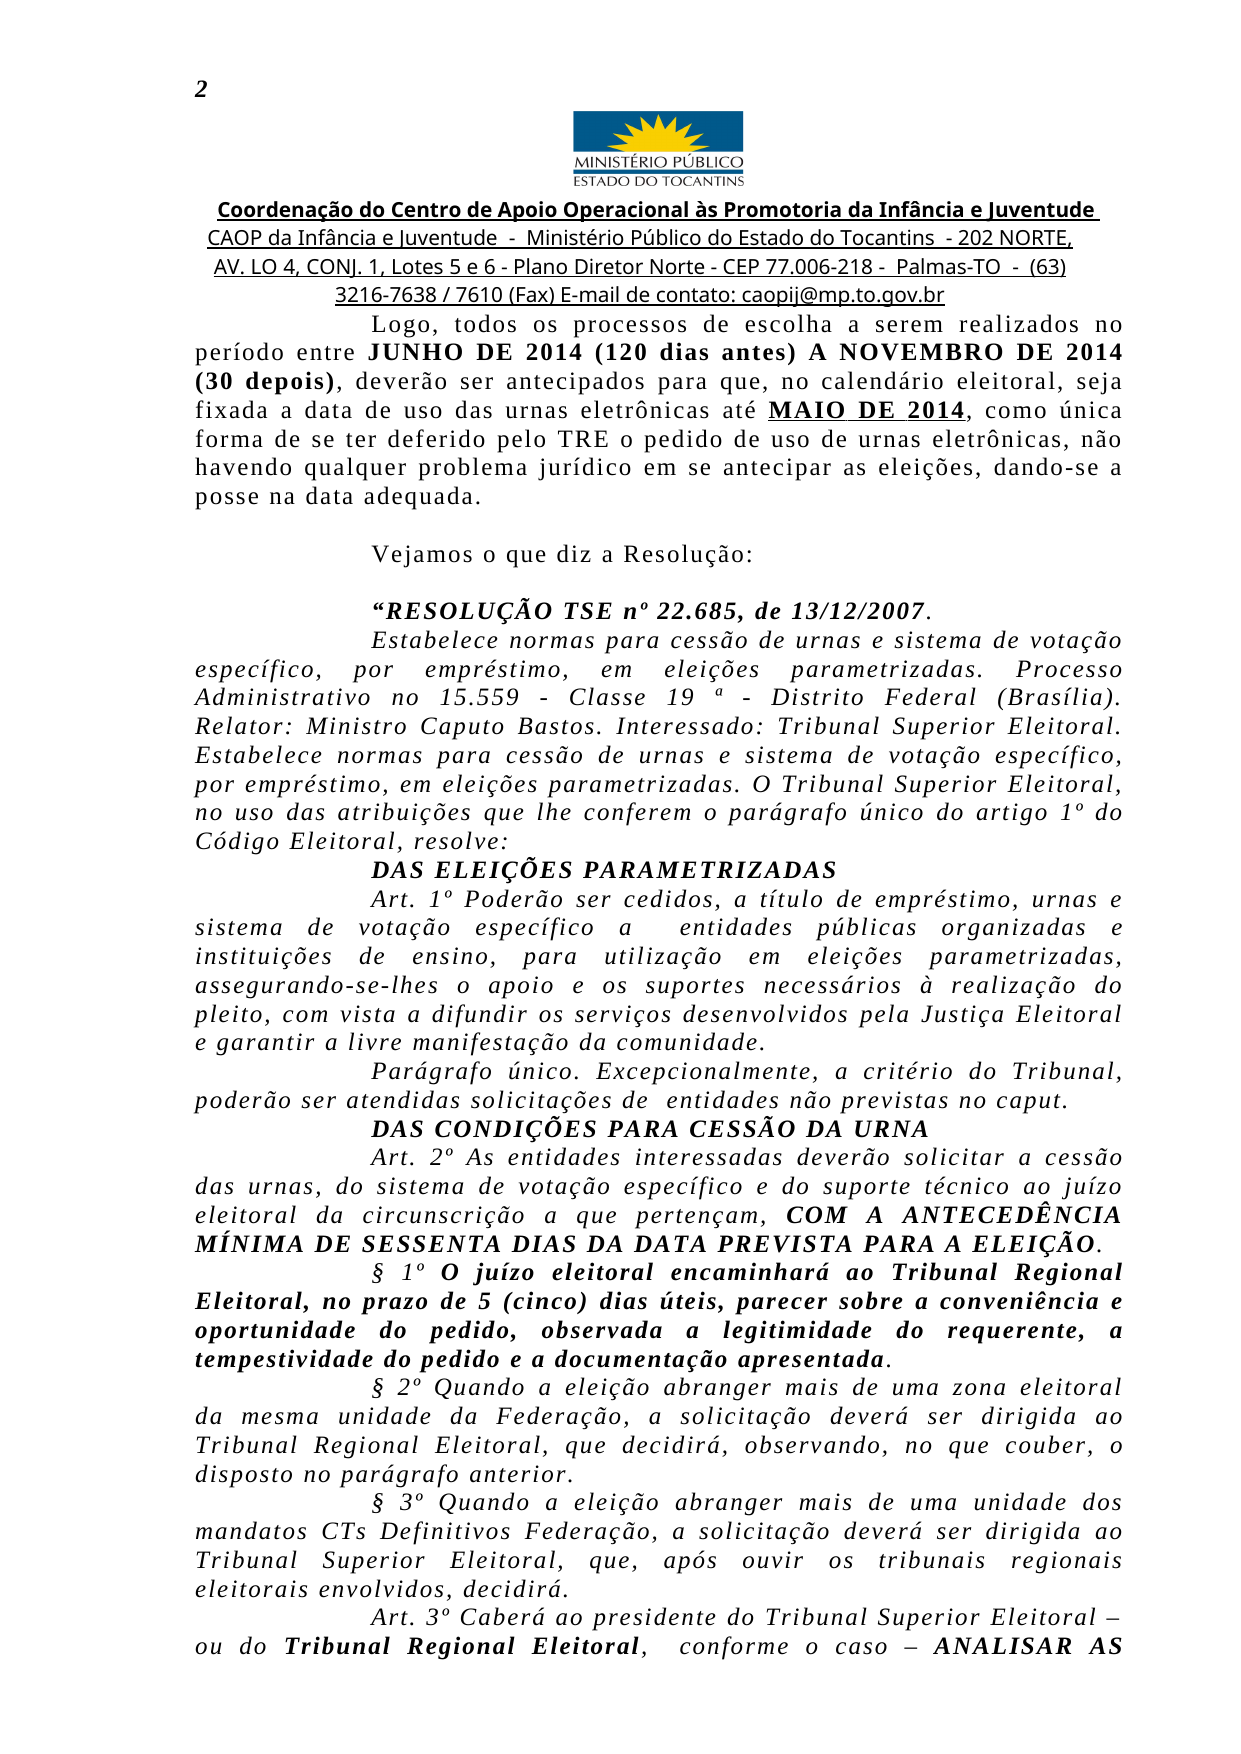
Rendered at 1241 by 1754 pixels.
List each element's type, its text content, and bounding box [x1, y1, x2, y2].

text “RESOLUÇÃO TSE nº 22.685, de 13/12/2007. [195, 596, 1122, 625]
text Parágrafo único. Excepcionalmente, a critério do Tribunal, poderão ser atendidas solicitações de entidades não previstas no caput. [195, 1056, 1122, 1114]
text Art. 1º Poderão ser cedidos, a título de empréstimo, urnas e sistema de votação específico a entidades públicas organizadas e instituições de ensino, para utilização em eleições parametrizadas, assegurando-se-lhes o apoio e os suportes necessários à realização do pleito, com vista a difundir os serviços desenvolvidos pela Justiça Eleitoral e garantir a livre manifestação da comunidade. [195, 884, 1122, 1056]
text § 2º Quando a eleição abranger mais de uma zona eleitoral da mesma unidade da Federação, a solicitação deverá ser dirigida ao Tribunal Regional Eleitoral, que decidirá, observando, no que couber, o disposto no parágrafo anterior. [195, 1372, 1122, 1487]
text Art. 3º Caberá ao presidente do Tribunal Superior Eleitoral – ou do Tribunal Regional Eleitoral, conforme o caso – ANALISAR AS [195, 1602, 1122, 1660]
text § 3º Quando a eleição abranger mais de uma unidade dos mandatos CTs Definitivos Federação, a solicitação deverá ser dirigida ao Tribunal Superior Eleitoral, que, após ouvir os tribunais regionais eleitorais envolvidos, decidirá. [195, 1487, 1122, 1602]
picture [573, 111, 744, 186]
text Vejamos o que diz a Resolução: [195, 539, 1122, 567]
text § 1º O juízo eleitoral encaminhará ao Tribunal Regional Eleitoral, no prazo de 5 (cinco) dias úteis, parecer sobre a conveniência e oportunidade do pedido, observada a legitimidade do requerente, a tempestividade do pedido e a documentação apresentada. [195, 1257, 1122, 1372]
text DAS ELEIÇÕES PARAMETRIZADAS [195, 855, 1122, 884]
text Logo, todos os processos de escolha a serem realizados no período entre JUNHO DE 2014 (120 dias antes) A NOVEMBRO DE 2014 (30 depois), deverão ser antecipados para que, no calendário eleitoral, seja fixada a data de uso das urnas eletrônicas até MAIO DE 2014, como única forma de se ter deferido pelo TRE o pedido de uso de urnas eletrônicas, não havendo qualquer problema jurídico em se antecipar as eleições, dando-se a posse na data adequada. [195, 309, 1122, 510]
text DAS CONDIÇÕES PARA CESSÃO DA URNA [195, 1114, 1122, 1142]
text Estabelece normas para cessão de urnas e sistema de votação específico, por empréstimo, em eleições parametrizadas. Processo Administrativo no 15.559 - Classe 19 ª - Distrito Federal (Brasília). Relator: Ministro Caputo Bastos. Interessado: Tribunal Superior Eleitoral. Estabelece normas para cessão de urnas e sistema de votação específico, por empréstimo, em eleições parametrizadas. O Tribunal Superior Eleitoral, no uso das atribuições que lhe conferem o parágrafo único do artigo 1º do Código Eleitoral, resolve: [195, 625, 1122, 855]
text Art. 2º As entidades interessadas deverão solicitar a cessão das urnas, do sistema de votação específico e do suporte técnico ao juízo eleitoral da circunscrição a que pertençam, COM A ANTECEDÊNCIA MÍNIMA DE SESSENTA DIAS DA DATA PREVISTA PARA A ELEIÇÃO. [195, 1142, 1122, 1257]
